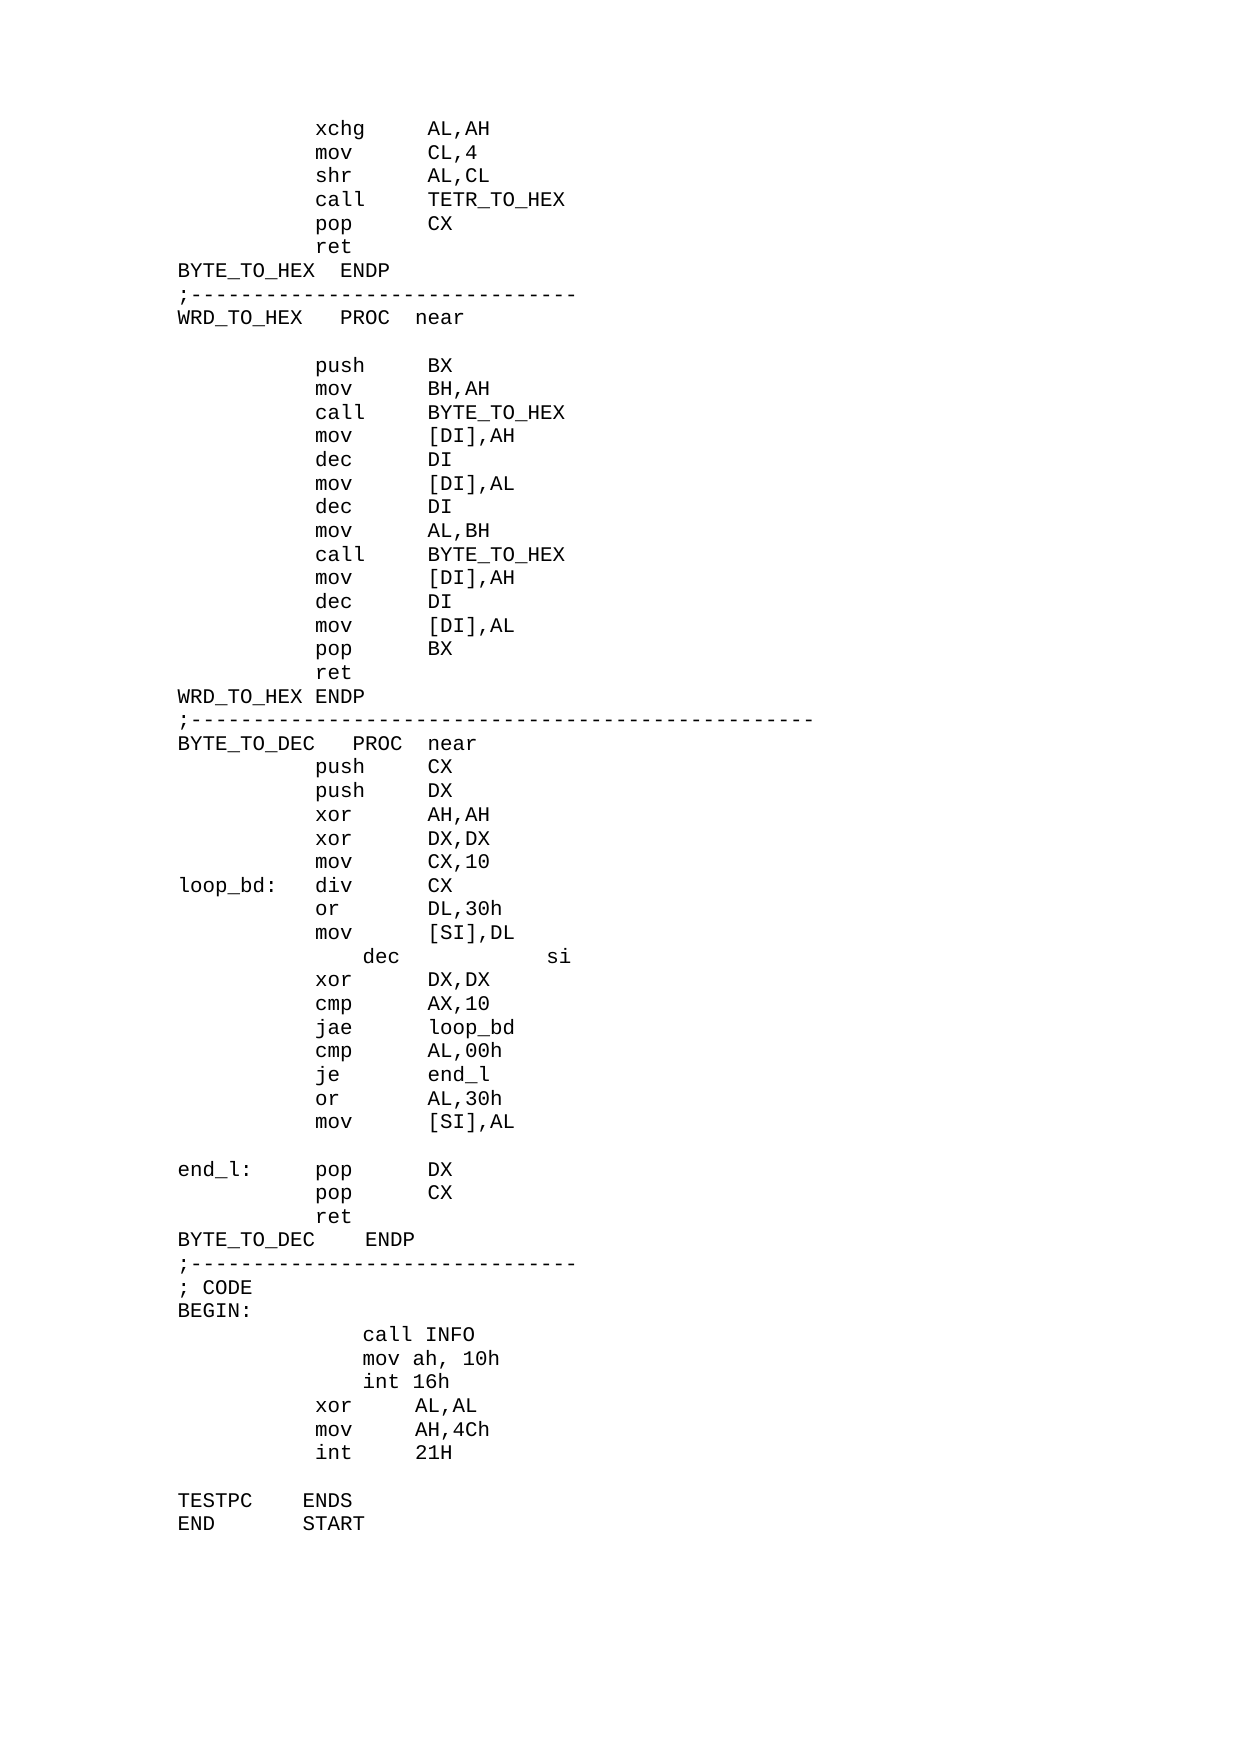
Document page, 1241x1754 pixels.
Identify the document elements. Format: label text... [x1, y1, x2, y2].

text shr AL,CL [177, 165, 1152, 189]
text mov [DI],AL [177, 615, 1152, 638]
text int 16h [177, 1371, 1152, 1395]
text push BX [177, 354, 1152, 378]
text ret [177, 1206, 1152, 1229]
text dec DI [177, 449, 1152, 473]
text mov AL,BH [177, 520, 1152, 544]
text loop_bd: div CX [177, 875, 1152, 898]
text call BYTE_TO_HEX [177, 402, 1152, 426]
text int 21H [177, 1442, 1152, 1466]
text BYTE_TO_DEC PROC near [177, 733, 1152, 757]
text BYTE_TO_DEC ENDP [177, 1229, 1152, 1253]
text mov ah, 10h [177, 1348, 1152, 1371]
text mov [DI],AH [177, 426, 1152, 449]
text ;------------------------------- [177, 284, 1152, 307]
text cmp AL,00h [177, 1040, 1152, 1064]
text mov [SI],AL [177, 1111, 1152, 1135]
text je end_l [177, 1064, 1152, 1088]
text xor AL,AL [177, 1395, 1152, 1419]
text ;-------------------------------------------------- [177, 709, 1152, 733]
text xor DX,DX [177, 969, 1152, 993]
text mov BH,AH [177, 378, 1152, 402]
text ; CODE [177, 1277, 1152, 1300]
text BEGIN: [177, 1300, 1152, 1324]
text TESTPC ENDS [177, 1489, 1152, 1513]
text ret [177, 236, 1152, 260]
text end_l: pop DX [177, 1158, 1152, 1182]
text call BYTE_TO_HEX [177, 544, 1152, 567]
text xor DX,DX [177, 827, 1152, 851]
text mov CL,4 [177, 142, 1152, 165]
text or DL,30h [177, 898, 1152, 922]
text pop CX [177, 1182, 1152, 1206]
text call TETR_TO_HEX [177, 189, 1152, 213]
text xor AH,AH [177, 804, 1152, 827]
text pop CX [177, 213, 1152, 236]
text WRD_TO_HEX PROC near [177, 307, 1152, 331]
text ret [177, 662, 1152, 686]
text END START [177, 1513, 1152, 1537]
text or AL,30h [177, 1088, 1152, 1111]
text cmp AX,10 [177, 993, 1152, 1017]
text mov CX,10 [177, 851, 1152, 875]
text mov [SI],DL [177, 922, 1152, 946]
text push CX [177, 757, 1152, 780]
text mov AH,4Ch [177, 1419, 1152, 1442]
text mov [DI],AL [177, 473, 1152, 496]
text mov [DI],AH [177, 567, 1152, 591]
text call INFO [177, 1324, 1152, 1348]
text dec si [177, 946, 1152, 969]
text dec DI [177, 591, 1152, 615]
text pop BX [177, 638, 1152, 662]
text push DX [177, 780, 1152, 804]
text ;------------------------------- [177, 1253, 1152, 1277]
text WRD_TO_HEX ENDP [177, 686, 1152, 709]
text BYTE_TO_HEX ENDP [177, 260, 1152, 284]
text xchg AL,AH [177, 118, 1152, 142]
text jae loop_bd [177, 1017, 1152, 1040]
text dec DI [177, 496, 1152, 520]
